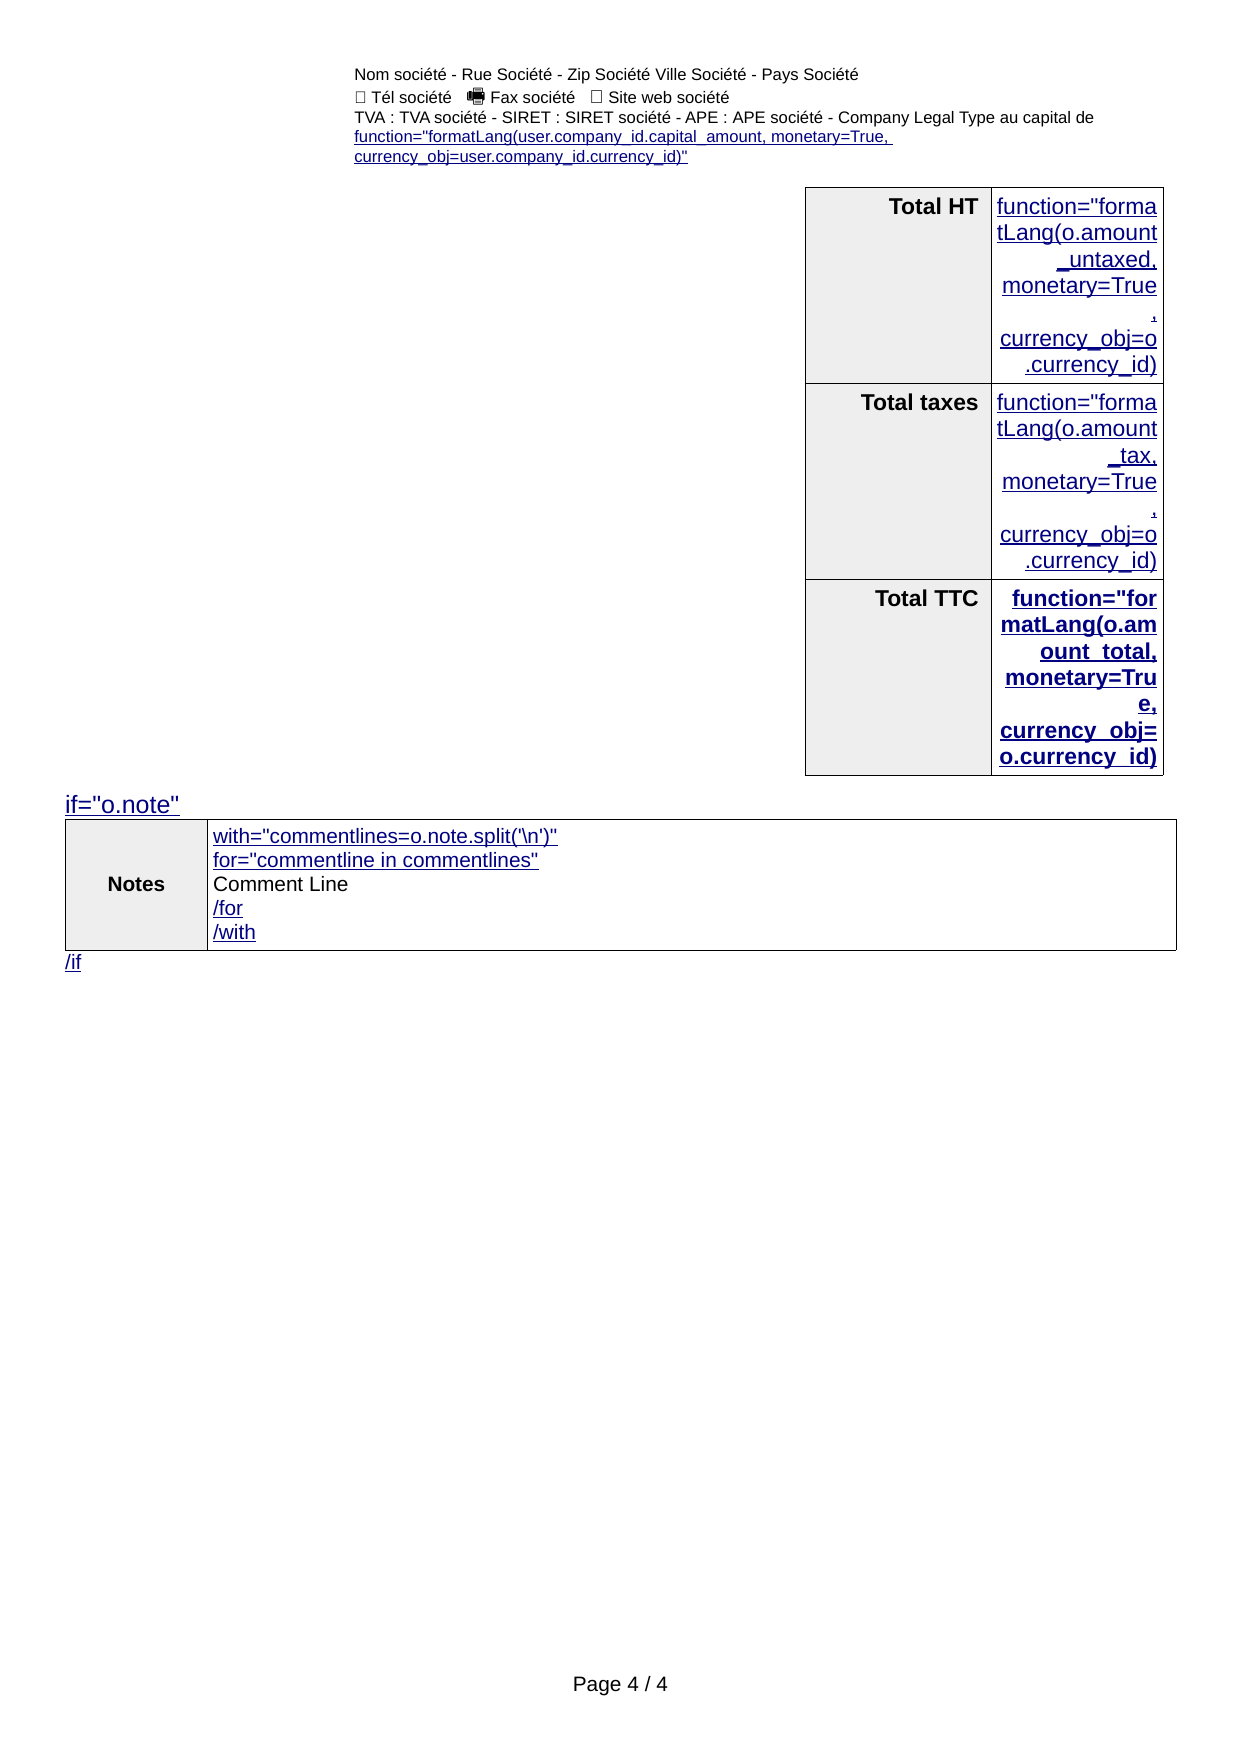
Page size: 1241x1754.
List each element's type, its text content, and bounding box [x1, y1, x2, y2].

table_header Total HT [806, 188, 991, 383]
text /if [65, 951, 1175, 974]
table_header Notes [66, 820, 207, 950]
text if="o.note" [65, 790, 1175, 818]
table_header [733, 187, 805, 775]
table_header [66, 187, 627, 775]
table_header [627, 187, 733, 775]
table_cell Total TTC [806, 580, 991, 775]
table_cell Total taxes [806, 384, 991, 579]
table_cell function="formatLang(o.amount_total, monetary=True, currency_obj=o.currency_id) [992, 580, 1163, 775]
table_header function="formatLang(o.amount_untaxed, monetary=True, currency_obj=o.currency_id) [992, 188, 1163, 383]
table_header with="commentlines=o.note.split('\n')" for="commentline in commentlines" Comment Line /for /with [208, 820, 1176, 950]
table_cell function="formatLang(o.amount_tax, monetary=True, currency_obj=o.currency_id) [992, 384, 1163, 579]
